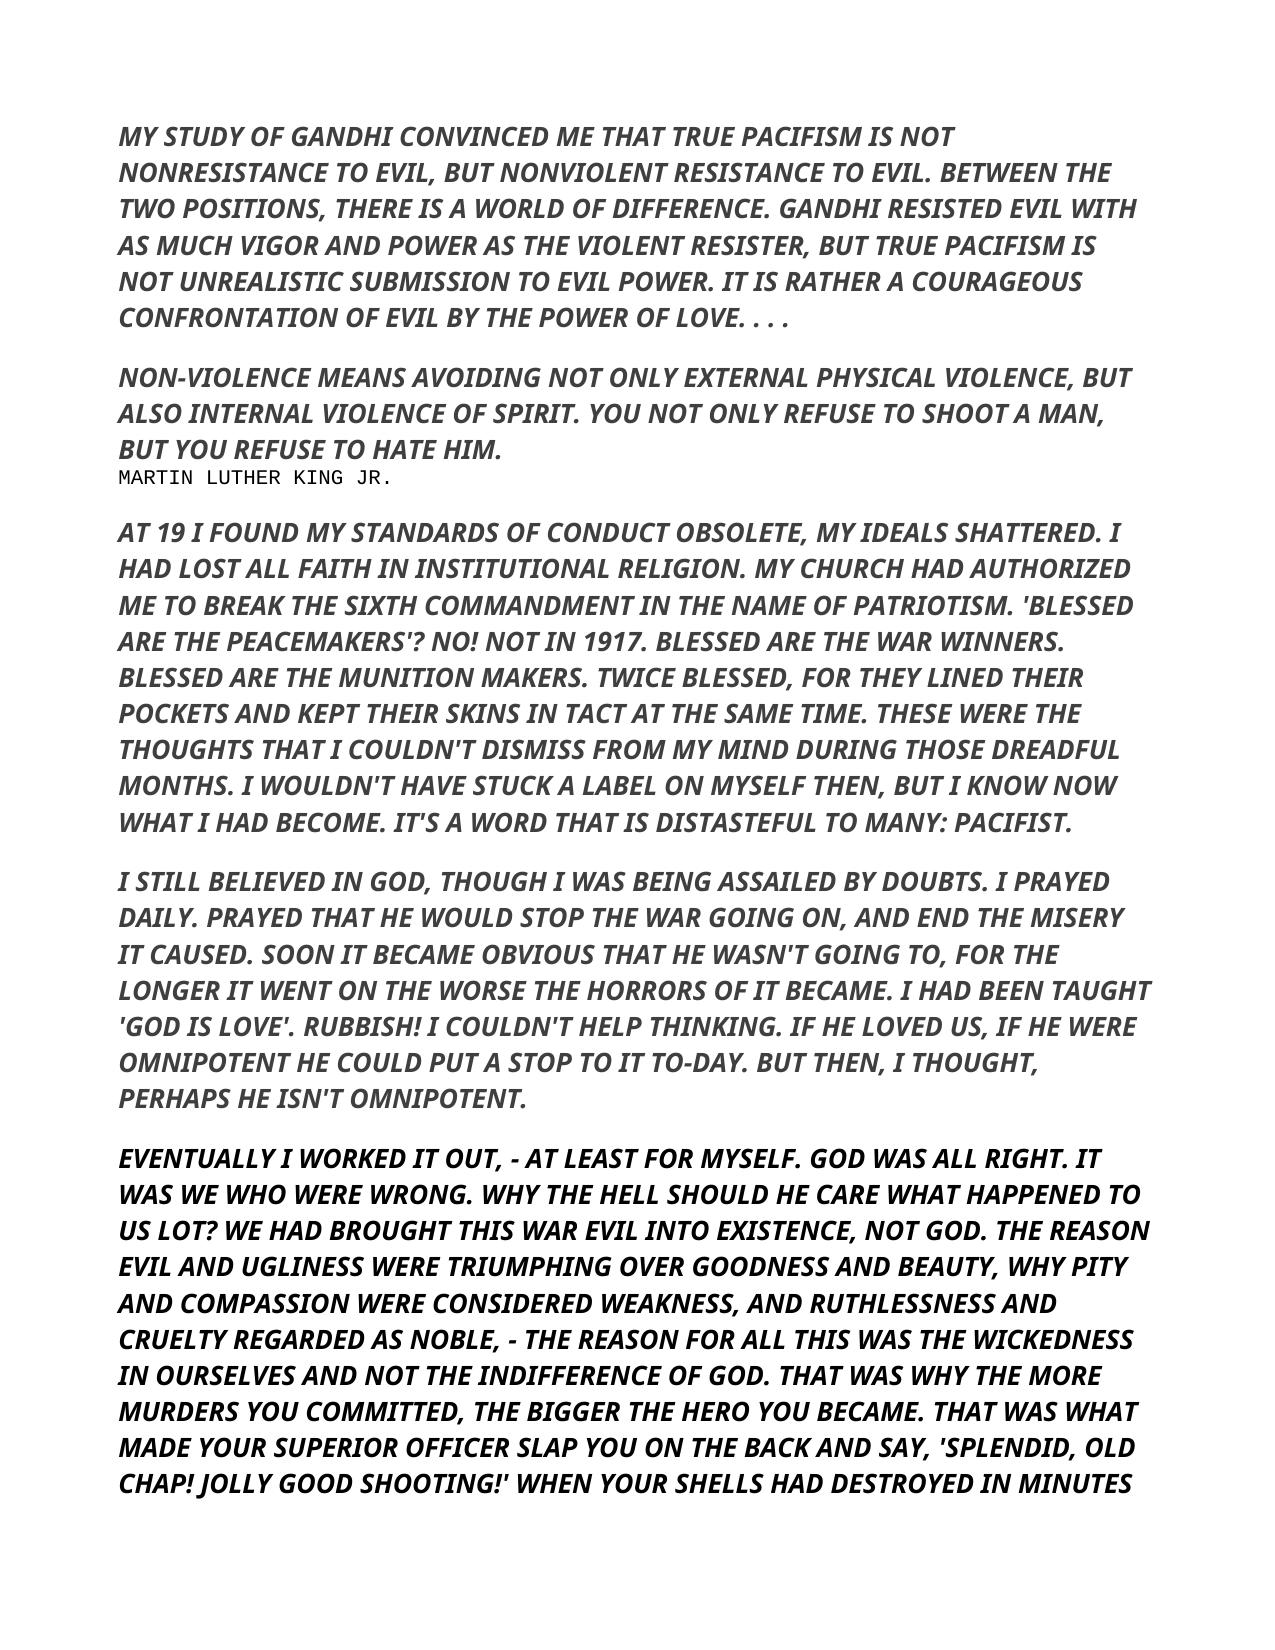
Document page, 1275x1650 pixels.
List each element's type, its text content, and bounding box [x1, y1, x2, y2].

text MARTIN LUTHER KING JR. AT 19 I FOUND MY STANDARDS OF CONDUCT OBSOLETE, MY IDEALS SHATTERED. I HAD LOST ALL FAITH IN INSTITUTIONAL RELIGION. MY CHURCH HAD AUTHORIZED ME TO BREAK THE SIXTH COMMANDMENT IN THE NAME OF PATRIOTISM. 'BLESSED ARE THE PEACEMAKERS'? NO! NOT IN 1917. BLESSED ARE THE WAR WINNERS. BLESSED ARE THE MUNITION MAKERS. TWICE BLESSED, FOR THEY LINED THEIR POCKETS AND KEPT THEIR SKINS IN TACT AT THE SAME TIME. THESE WERE THE THOUGHTS THAT I COULDN'T DISMISS FROM MY MIND DURING THOSE DREADFUL MONTHS. I WOULDN'T HAVE STUCK A LABEL ON MYSELF THEN, BUT I KNOW NOW WHAT I HAD BECOME. IT'S A WORD THAT IS DISTASTEFUL TO MANY: PACIFIST. I STILL BELIEVED IN GOD, THOUGH I WAS BEING ASSAILED BY DOUBTS. I PRAYED DAILY. PRAYED THAT HE WOULD STOP THE WAR GOING ON, AND END THE MISERY IT CAUSED. SOON IT BECAME OBVIOUS THAT HE WASN'T GOING TO, FOR THE LONGER IT WENT ON THE WORSE THE HORRORS OF IT BECAME. I HAD BEEN TAUGHT 'GOD IS LOVE'. RUBBISH! I COULDN'T HELP THINKING. IF HE LOVED US, IF HE WERE OMNIPOTENT HE COULD PUT A STOP TO IT TO-DAY. BUT THEN, I THOUGHT, PERHAPS HE ISN'T OMNIPOTENT. EVENTUALLY I WORKED IT OUT, - AT LEAST FOR MYSELF. GOD WAS ALL RIGHT. IT WAS WE WHO WERE WRONG. WHY THE HELL SHOULD HE CARE WHAT HAPPENED TO US LOT? WE HAD BROUGHT THIS WAR EVIL INTO EXISTENCE, NOT GOD. THE REASON EVIL AND UGLINESS WERE TRIUMPHING OVER GOODNESS AND BEAUTY, WHY PITY AND COMPASSION WERE CONSIDERED WEAKNESS, AND RUTHLESSNESS AND CRUELTY REGARDED AS NOBLE, - THE REASON FOR ALL THIS WAS THE WICKEDNESS IN OURSELVES AND NOT THE INDIFFERENCE OF GOD. THAT WAS WHY THE MORE MURDERS YOU COMMITTED, THE BIGGER THE HERO YOU BECAME. THAT WAS WHAT MADE YOUR SUPERIOR OFFICER SLAP YOU ON THE BACK AND SAY, 'SPLENDID, OLD CHAP! JOLLY GOOD SHOOTING!' WHEN YOUR SHELLS HAD DESTROYED IN MINUTES [118, 467, 1157, 1501]
text MY STUDY OF GANDHI CONVINCED ME THAT TRUE PACIFISM IS NOT NONRESISTANCE TO EVIL, BUT NONVIOLENT RESISTANCE TO EVIL. BETWEEN THE TWO POSITIONS, THERE IS A WORLD OF DIFFERENCE. GANDHI RESISTED EVIL WITH AS MUCH VIGOR AND POWER AS THE VIOLENT RESISTER, BUT TRUE PACIFISM IS NOT UNREALISTIC SUBMISSION TO EVIL POWER. IT IS RATHER A COURAGEOUS CONFRONTATION OF EVIL BY THE POWER OF LOVE. . . . NON-VIOLENCE MEANS AVOIDING NOT ONLY EXTERNAL PHYSICAL VIOLENCE, BUT ALSO INTERNAL VIOLENCE OF SPIRIT. YOU NOT ONLY REFUSE TO SHOOT A MAN, BUT YOU REFUSE TO HATE HIM. [118, 118, 1157, 467]
